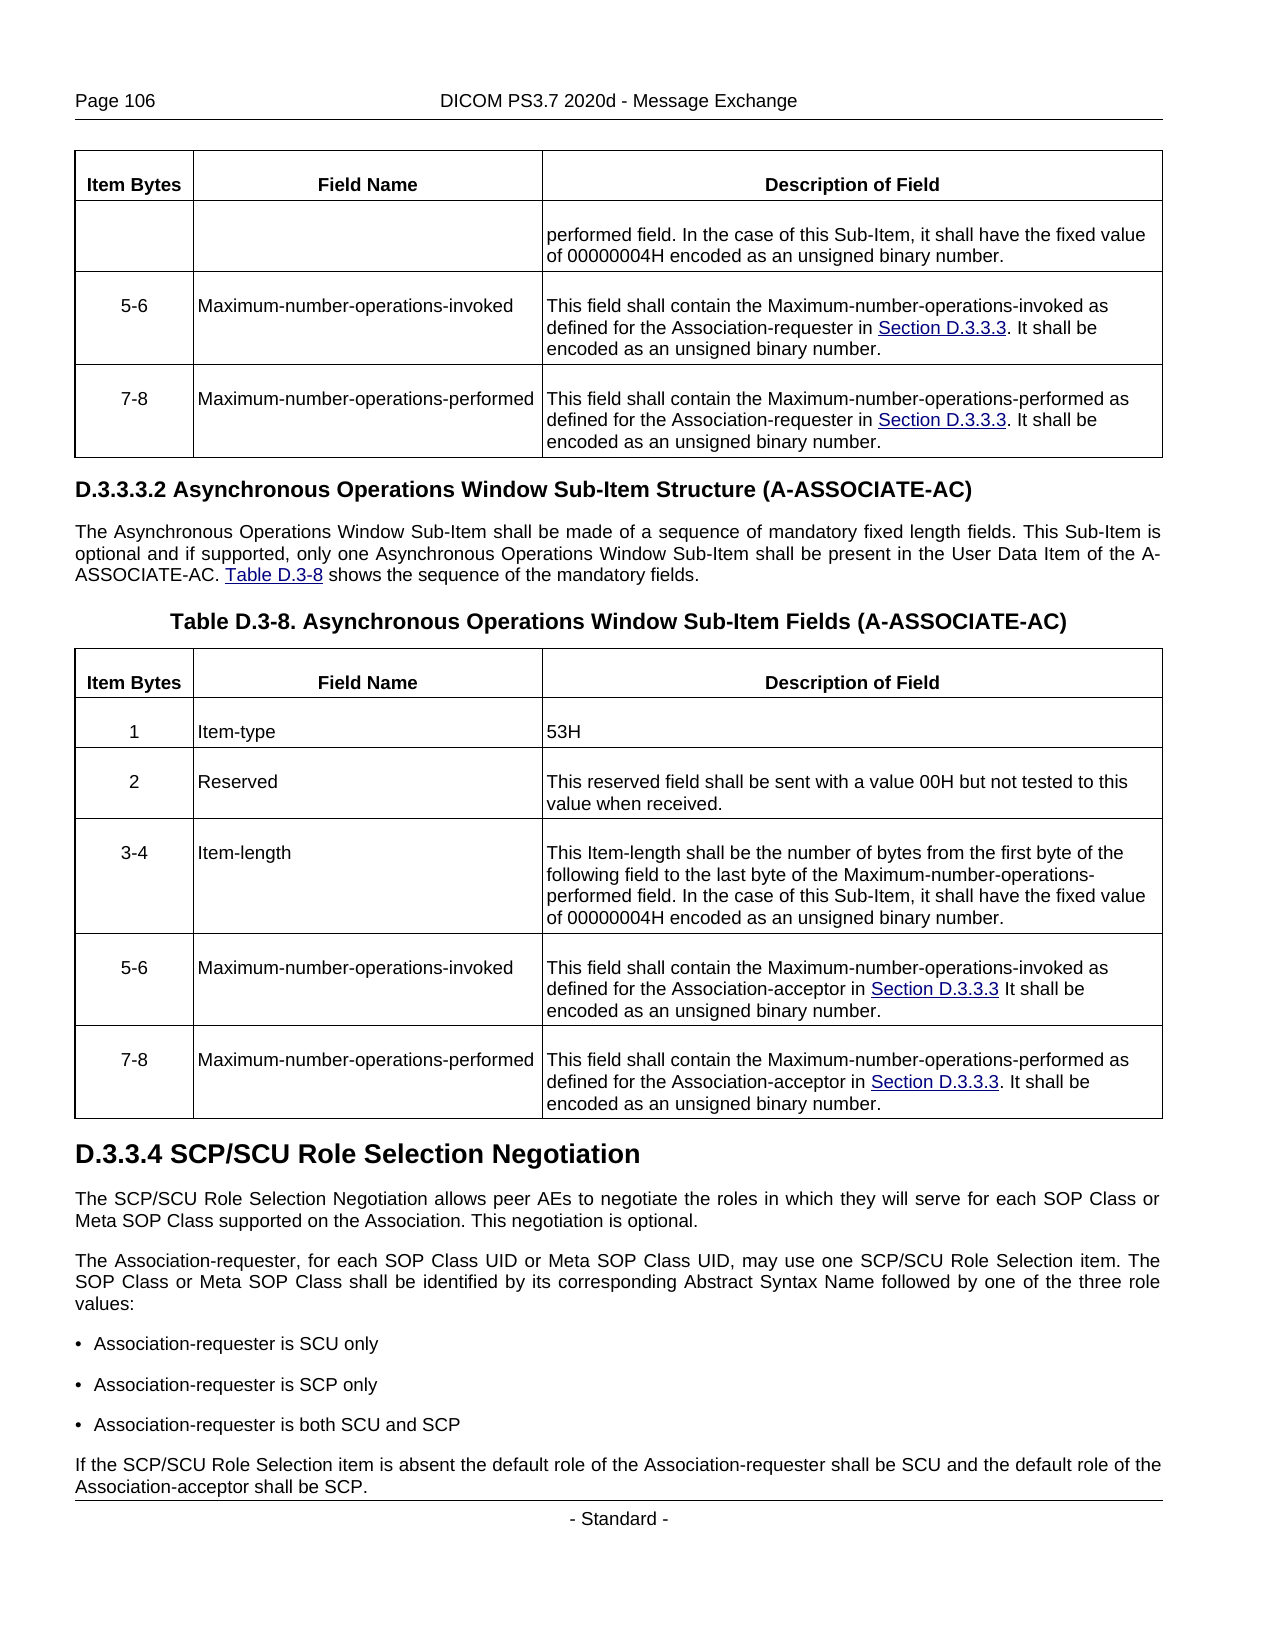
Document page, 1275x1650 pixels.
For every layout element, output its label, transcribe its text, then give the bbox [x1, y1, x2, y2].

table_cell Maximum-number-operations-invoked [194, 272, 542, 364]
table_header Description of Field [543, 649, 1162, 697]
text D.3.3.3.2 Asynchronous Operations Window Sub-Item Structure (A-ASSOCIATE-AC) [75, 476, 1162, 502]
text Table D.3-8. Asynchronous Operations Window Sub-Item Fields (A-ASSOCIATE-AC) [75, 608, 1162, 634]
table_cell Maximum-number-operations-performed [194, 1026, 542, 1118]
table_cell Reserved [194, 748, 542, 818]
table_cell Maximum-number-operations-performed [194, 365, 542, 457]
table_cell This reserved field shall be sent with a value 00H but not tested to this value when received. [543, 748, 1162, 818]
table_cell 2 [76, 748, 193, 818]
table_cell Maximum-number-operations-invoked [194, 934, 542, 1025]
text The Association-requester, for each SOP Class UID or Meta SOP Class UID, may use one SCP/SCU Role Selection item. The SOP Class or Meta SOP Class shall be identified by its corresponding Abstract Syntax Name followed by one of the three role values: [75, 1250, 1162, 1314]
table_cell [76, 201, 193, 271]
table_cell 53H [543, 698, 1162, 747]
table_cell Item-length [194, 819, 542, 932]
table_cell Item-type [194, 698, 542, 747]
table_header Item Bytes [76, 649, 193, 697]
table_cell This field shall contain the Maximum-number-operations-invoked as defined for the Association-acceptor in Section D.3.3.3 It shall be encoded as an unsigned binary number. [543, 934, 1162, 1025]
table_cell 5-6 [76, 272, 193, 364]
text • Association-requester is SCU only [75, 1333, 1162, 1355]
table_header Item Bytes [76, 151, 193, 200]
table_cell 5-6 [76, 934, 193, 1025]
text • Association-requester is both SCU and SCP [75, 1414, 1162, 1435]
table_header Description of Field [543, 151, 1162, 200]
table_cell [194, 201, 542, 271]
table_cell performed field. In the case of this Sub-Item, it shall have the fixed value of 00000004H encoded as an unsigned binary number. [543, 201, 1162, 271]
text • Association-requester is SCP only [75, 1373, 1162, 1395]
text D.3.3.4 SCP/SCU Role Selection Negotiation [75, 1138, 1162, 1169]
table_cell This Item-length shall be the number of bytes from the first byte of the following field to the last byte of the Maximum-number-operations-performed field. In the case of this Sub-Item, it shall have the fixed value of 00000004H encoded as an unsigned binary number. [543, 819, 1162, 932]
table_header Field Name [194, 649, 542, 697]
text The Asynchronous Operations Window Sub-Item shall be made of a sequence of mandatory fixed length fields. This Sub-Item is optional and if supported, only one Asynchronous Operations Window Sub-Item shall be present in the User Data Item of the A-ASSOCIATE-AC. Table D.3-8 shows the sequence of the mandatory fields. [75, 521, 1162, 586]
table_cell 7-8 [76, 365, 193, 457]
table_cell This field shall contain the Maximum-number-operations-invoked as defined for the Association-requester in Section D.3.3.3. It shall be encoded as an unsigned binary number. [543, 272, 1162, 364]
table_cell 3-4 [76, 819, 193, 932]
table_header Field Name [194, 151, 542, 200]
text The SCP/SCU Role Selection Negotiation allows peer AEs to negotiate the roles in which they will serve for each SOP Class or Meta SOP Class supported on the Association. This negotiation is optional. [75, 1188, 1162, 1231]
table_cell This field shall contain the Maximum-number-operations-performed as defined for the Association-requester in Section D.3.3.3. It shall be encoded as an unsigned binary number. [543, 365, 1162, 457]
table_cell 1 [76, 698, 193, 747]
table_cell This field shall contain the Maximum-number-operations-performed as defined for the Association-acceptor in Section D.3.3.3. It shall be encoded as an unsigned binary number. [543, 1026, 1162, 1118]
text If the SCP/SCU Role Selection item is absent the default role of the Association-requester shall be SCU and the default role of the Association-acceptor shall be SCP. [75, 1454, 1162, 1497]
table_cell 7-8 [76, 1026, 193, 1118]
